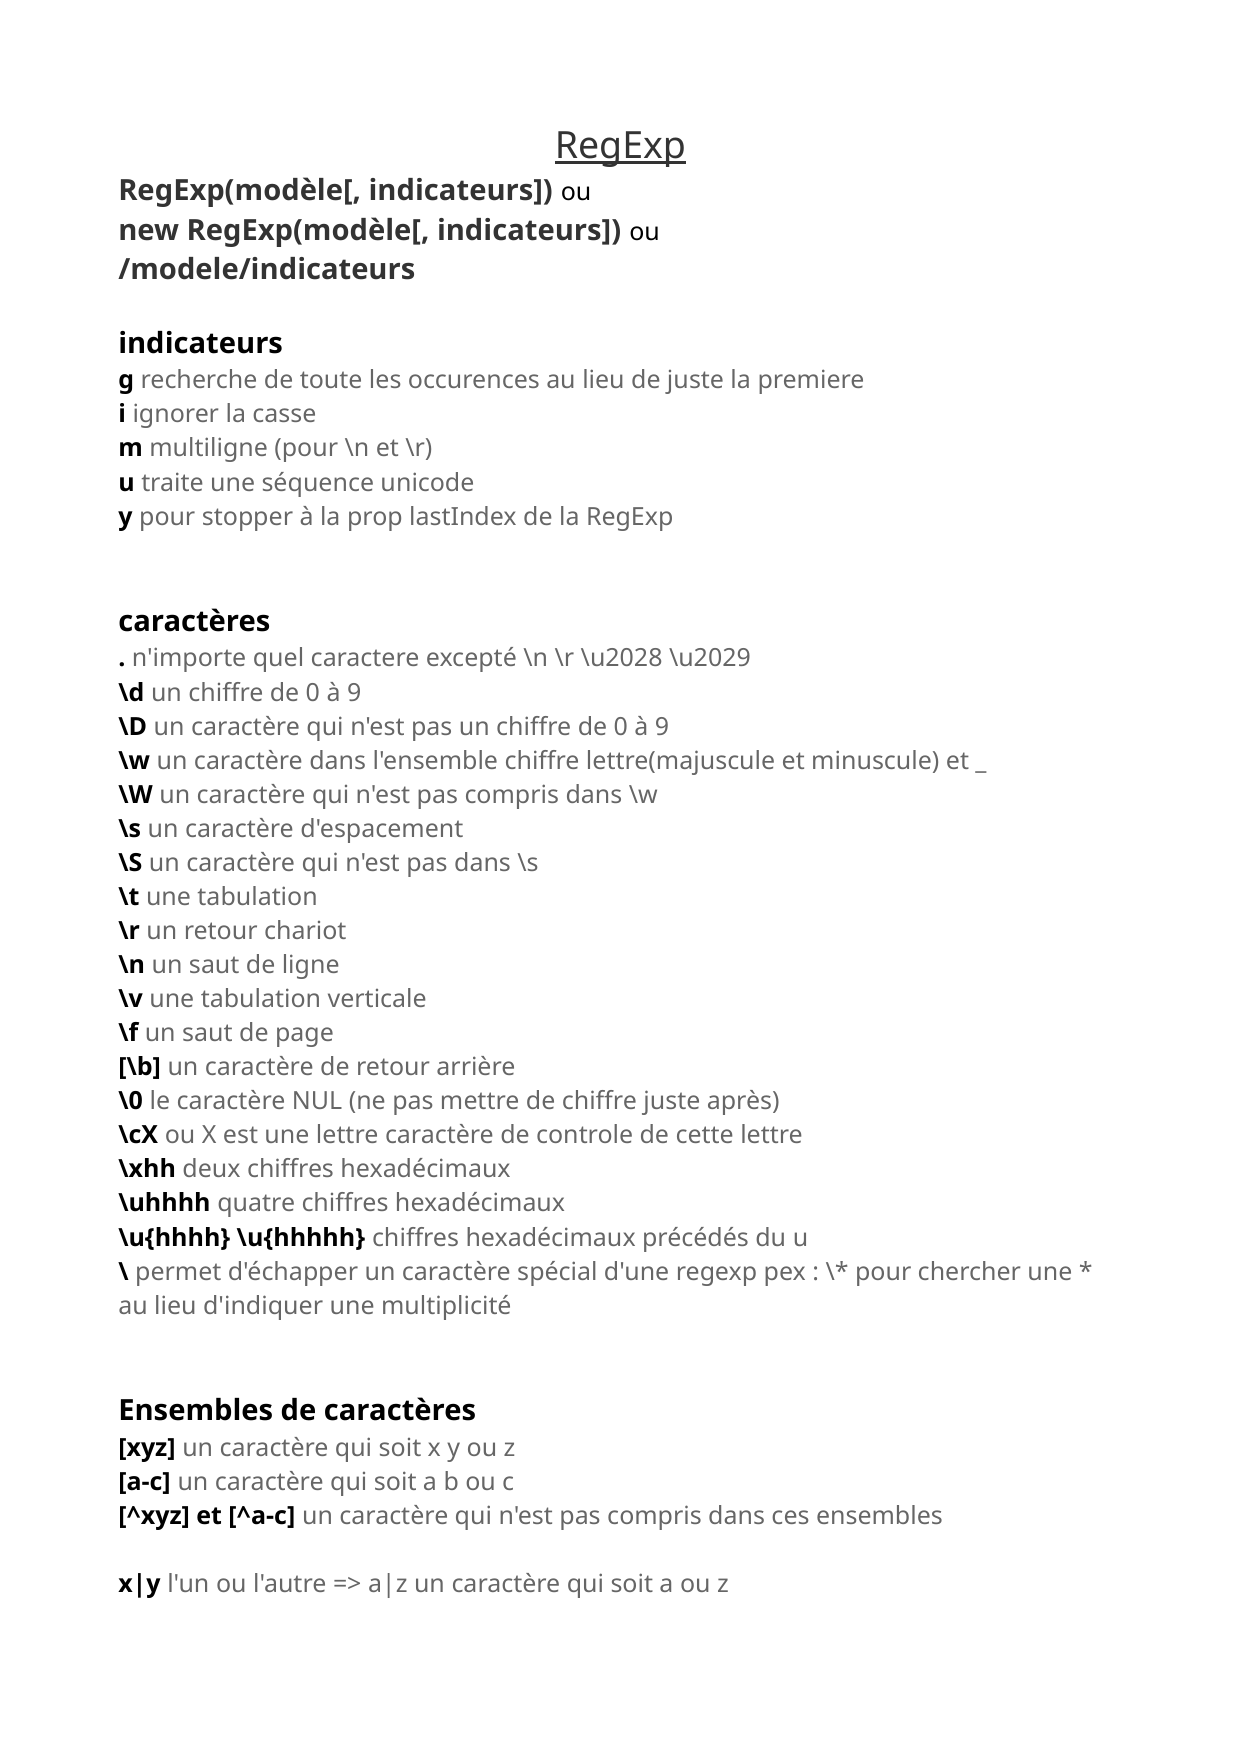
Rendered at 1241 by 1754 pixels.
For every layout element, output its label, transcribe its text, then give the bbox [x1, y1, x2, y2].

text new RegExp(modèle[, indicateurs]) ou [118, 209, 1122, 248]
text \ permet d'échapper un caractère spécial d'une regexp pex : \* pour chercher une * au lieu d'indiquer une multiplicité [118, 1253, 1122, 1321]
text \n un saut de ligne [118, 947, 1122, 981]
text g recherche de toute les occurences au lieu de juste la premiere [118, 362, 1122, 396]
text indicateurs [118, 322, 1122, 362]
text m multiligne (pour \n et \r) [118, 430, 1122, 464]
text \v une tabulation verticale [118, 981, 1122, 1015]
text \0 le caractère NUL (ne pas mettre de chiffre juste après) [118, 1083, 1122, 1117]
text RegExp [118, 118, 1122, 169]
text \cX ou X est une lettre caractère de controle de cette lettre [118, 1117, 1122, 1151]
text \u{hhhh} \u{hhhhh} chiffres hexadécimaux précédés du u [118, 1219, 1122, 1253]
text [a-c] un caractère qui soit a b ou c [118, 1463, 1122, 1497]
text . n'importe quel caractere excepté \n \r \u2028 \u2029 [118, 640, 1122, 674]
text \w un caractère dans l'ensemble chiffre lettre(majuscule et minuscule) et _ [118, 742, 1122, 776]
text \f un saut de page [118, 1015, 1122, 1049]
text [xyz] un caractère qui soit x y ou z [118, 1429, 1122, 1463]
text \s un caractère d'espacement [118, 810, 1122, 844]
text \t une tabulation [118, 878, 1122, 913]
text \D un caractère qui n'est pas un chiffre de 0 à 9 [118, 708, 1122, 742]
text x|y l'un ou l'autre => a|z un caractère qui soit a ou z [118, 1565, 1122, 1599]
text \xhh deux chiffres hexadécimaux [118, 1151, 1122, 1185]
text [\b] un caractère de retour arrière [118, 1049, 1122, 1083]
text y pour stopper à la prop lastIndex de la RegExp [118, 498, 1122, 532]
text /modele/indicateurs [118, 248, 1122, 288]
text \uhhhh quatre chiffres hexadécimaux [118, 1185, 1122, 1219]
text \W un caractère qui n'est pas compris dans \w [118, 776, 1122, 810]
text Ensembles de caractères [118, 1389, 1122, 1429]
text RegExp(modèle[, indicateurs]) ou [118, 169, 1122, 209]
text \S un caractère qui n'est pas dans \s [118, 844, 1122, 878]
text [^xyz] et [^a-c] un caractère qui n'est pas compris dans ces ensembles [118, 1497, 1122, 1531]
text \r un retour chariot [118, 913, 1122, 947]
text u traite une séquence unicode [118, 464, 1122, 498]
text i ignorer la casse [118, 396, 1122, 430]
text \d un chiffre de 0 à 9 [118, 674, 1122, 708]
text caractères [118, 600, 1122, 640]
